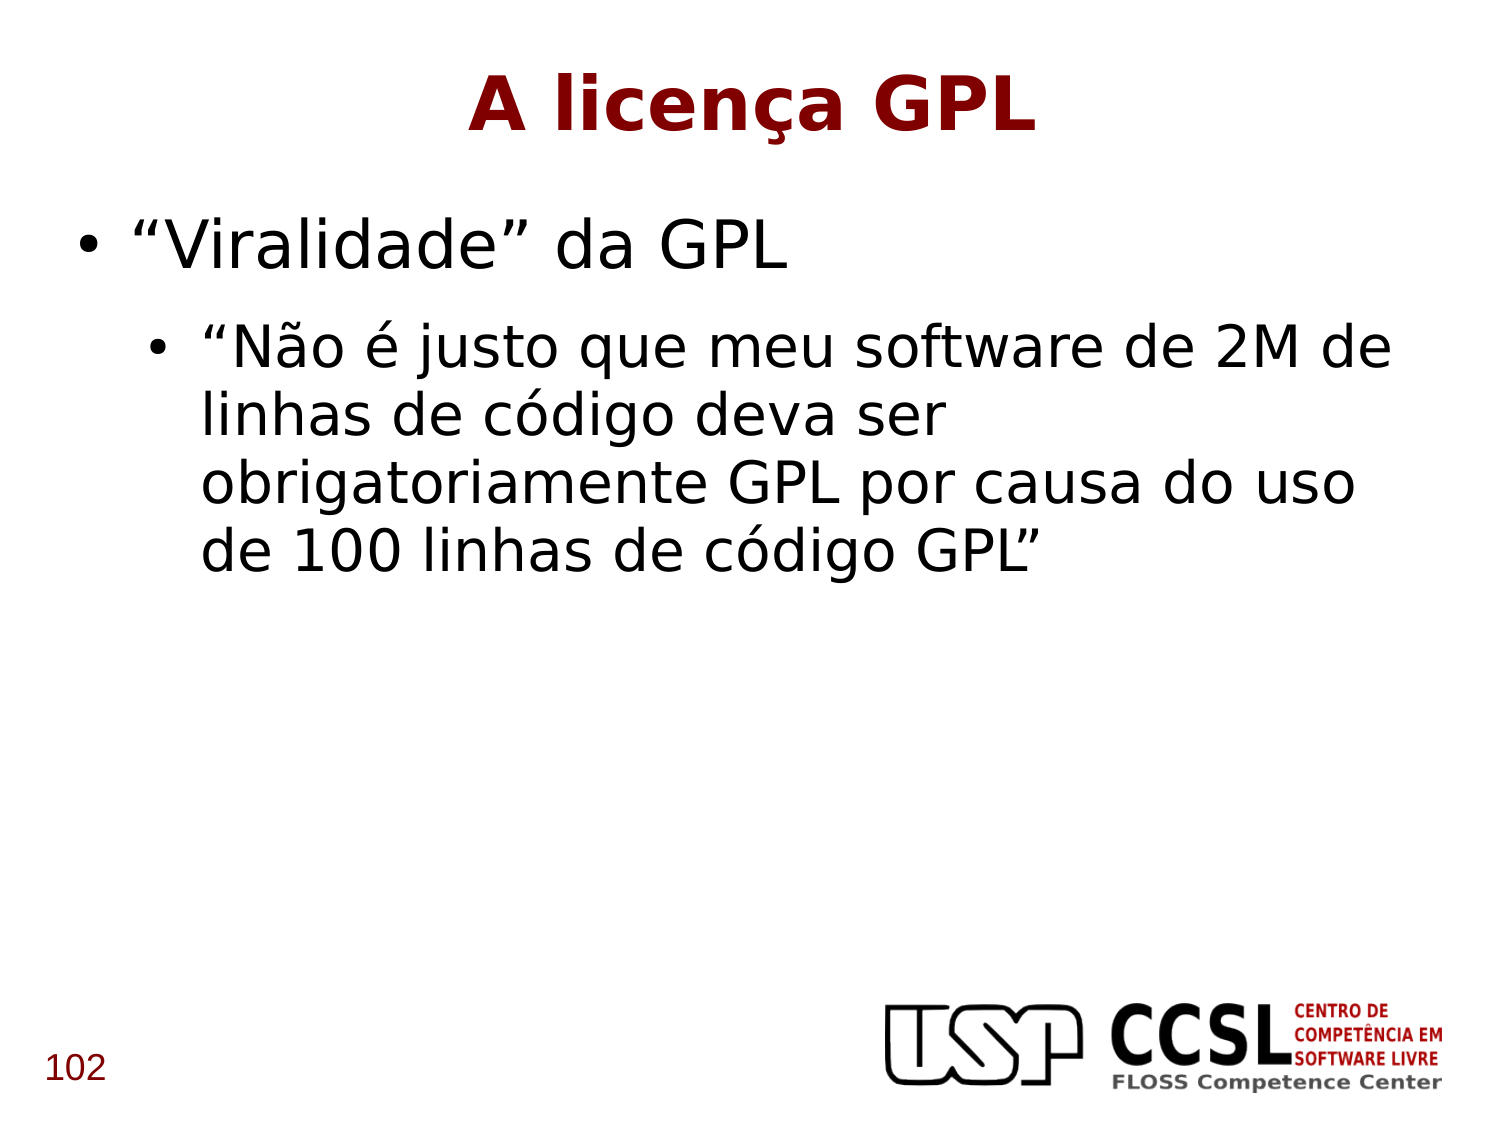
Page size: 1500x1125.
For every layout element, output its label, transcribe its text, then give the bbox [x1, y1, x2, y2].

list “Viralidade” da GPL “Não é justo que meu software de 2M de linhas de código deva ser obrigatoriamente GPL por causa do uso de 100 linhas de código GPL” [59, 206, 1447, 950]
title A licença GPL [59, 29, 1447, 180]
picture [885, 1003, 1442, 1093]
